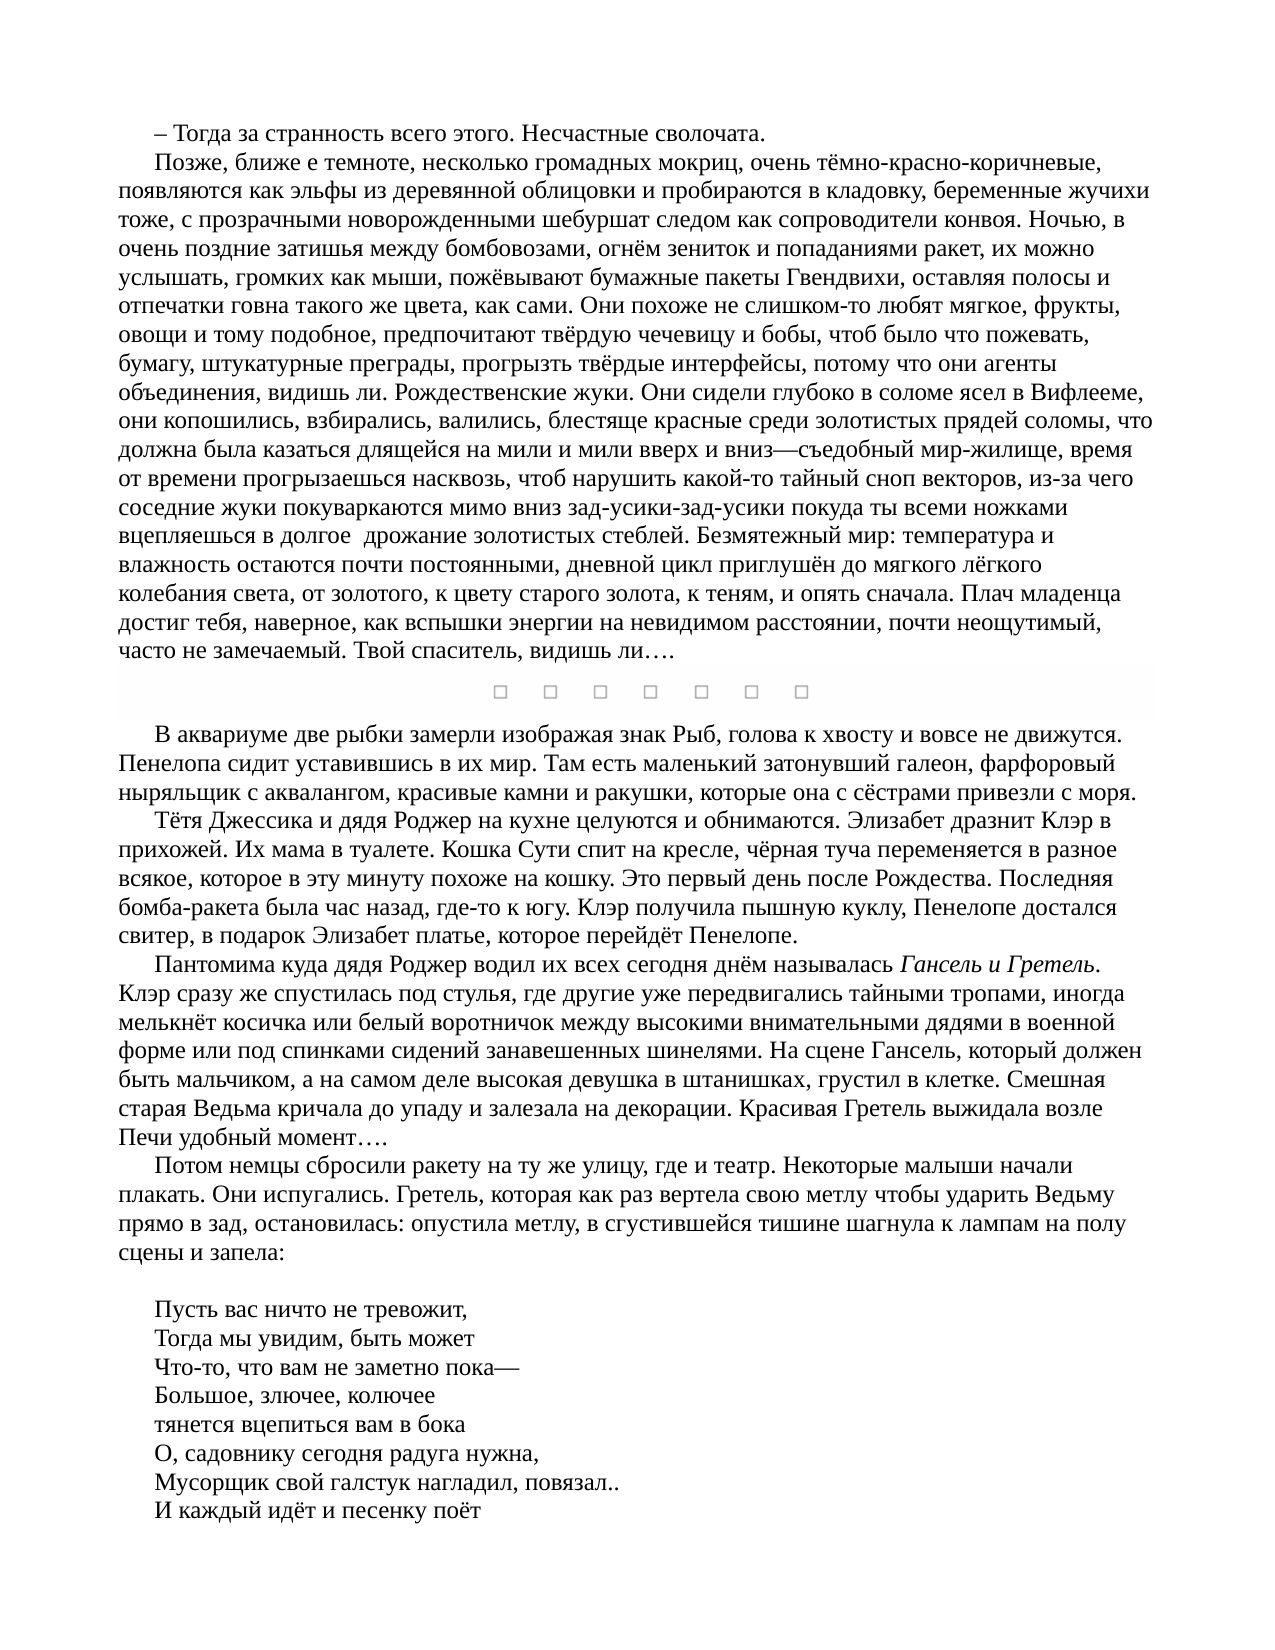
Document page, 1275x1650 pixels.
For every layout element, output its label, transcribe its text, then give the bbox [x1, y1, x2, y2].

text Позже, ближе е темноте, несколько громадных мокриц, очень тёмно-красно-коричневые, появляются как эльфы из деревянной облицовки и пробираются в кладовку, беременные жучихи тоже, с прозрачными новорожденными шебуршат следом как сопроводители конвоя. Ночью, в очень поздние затишья между бомбовозами, огнём зениток и попаданиями ракет, их можно услышать, громких как мыши, пожёвывают бумажные пакеты Гвендвихи, оставляя полосы и отпечатки говна такого же цвета, как сами. Они похоже не слишком-то любят мягкое, фрукты, овощи и тому подобное, предпочитают твёрдую чечевицу и бобы, чтоб было что пожевать, бумагу, штукатурные преграды, прогрызть твёрдые интерфейсы, потому что они агенты объединения, видишь ли. Рождественские жуки. Они сидели глубоко в соломе ясел в Вифлееме, они копошились, взбирались, валились, блестяще красные среди золотистых прядей соломы, что должна была казаться длящейся на мили и мили вверх и вниз—съедобный мир-жилище, время от времени прогрызаешься насквозь, чтоб нарушить какой-то тайный сноп векторов, из-за чего соседние жуки покуваркаются мимо вниз зад-усики-зад-усики покуда ты всеми ножками вцепляешься в долгое дрожание золотистых стеблей. Безмятежный мир: температура и влажность остаются почти постоянными, дневной цикл приглушён до мягкого лёгкого колебания света, от золотого, к цвету старого золота, к теням, и опять сначала. Плач младенца достиг тебя, наверное, как вспышки энергии на невидимом расстоянии, почти неощутимый, часто не замечаемый. Твой спаситель, видишь ли…. [118, 147, 1157, 664]
text Пантомима куда дядя Роджер водил их всех сегодня днём называлась Гансель и Гретель. Клэр сразу же спустилась под стулья, где другие уже передвигались тайными тропами, иногда мелькнёт косичка или белый воротничок между высокими внимательными дядями в военной форме или под спинками сидений занавешенных шинелями. На сцене Гансель, который должен быть мальчиком, а на самом деле высокая девушка в штанишках, грустил в клетке. Смешная старая Ведьма кричала до упаду и залезала на декорации. Красивая Гретель выжидала возле Печи удобный момент…. [118, 949, 1157, 1151]
text Что-то, что вам не заметно пока— [118, 1352, 1157, 1381]
text О, садовнику сегодня радуга нужна, [118, 1438, 1157, 1467]
text тянется вцепиться вам в бока [118, 1409, 1157, 1438]
text И каждый идёт и песенку поёт [118, 1496, 1157, 1524]
text Потом немцы сбросили ракету на ту же улицу, где и театр. Некоторые малыши начали плакать. Они испугались. Гретель, которая как раз вертела свою метлу чтобы ударить Ведьму прямо в зад, остановилась: опустила метлу, в сгустившейся тишине шагнула к лампам на полу сцены и запела: [118, 1151, 1157, 1266]
text Тётя Джессика и дядя Роджер на кухне целуются и обнимаются. Элизабет дразнит Клэр в прихожей. Их мама в туалете. Кошка Сути спит на кресле, чёрная туча переменяется в разное всякое, которое в эту минуту похоже на кошку. Это первый день после Рождества. Последняя бомба-ракета была час назад, где-то к югу. Клэр получила пышную куклу, Пенелопе достался свитер, в подарок Элизабет платье, которое перейдёт Пенелопе. [118, 806, 1157, 949]
text Большое, злючее, колючее [118, 1381, 1157, 1409]
text Тогда мы увидим, быть может [118, 1323, 1157, 1352]
picture [118, 664, 1157, 720]
text – Тогда за странность всего этого. Несчастные сволочата. [118, 118, 1157, 147]
text Пусть вас ничто не тревожит, [118, 1294, 1157, 1323]
text Мусорщик свой галстук нагладил, повязал.. [118, 1467, 1157, 1496]
text В аквариуме две рыбки замерли изображая знак Рыб, голова к хвосту и вовсе не движутся. Пенелопа сидит уставившись в их мир. Там есть маленький затонувший галеон, фарфоровый ныряльщик с аквалангом, красивые камни и ракушки, которые она с сёстрами привезли с моря. [118, 720, 1157, 806]
